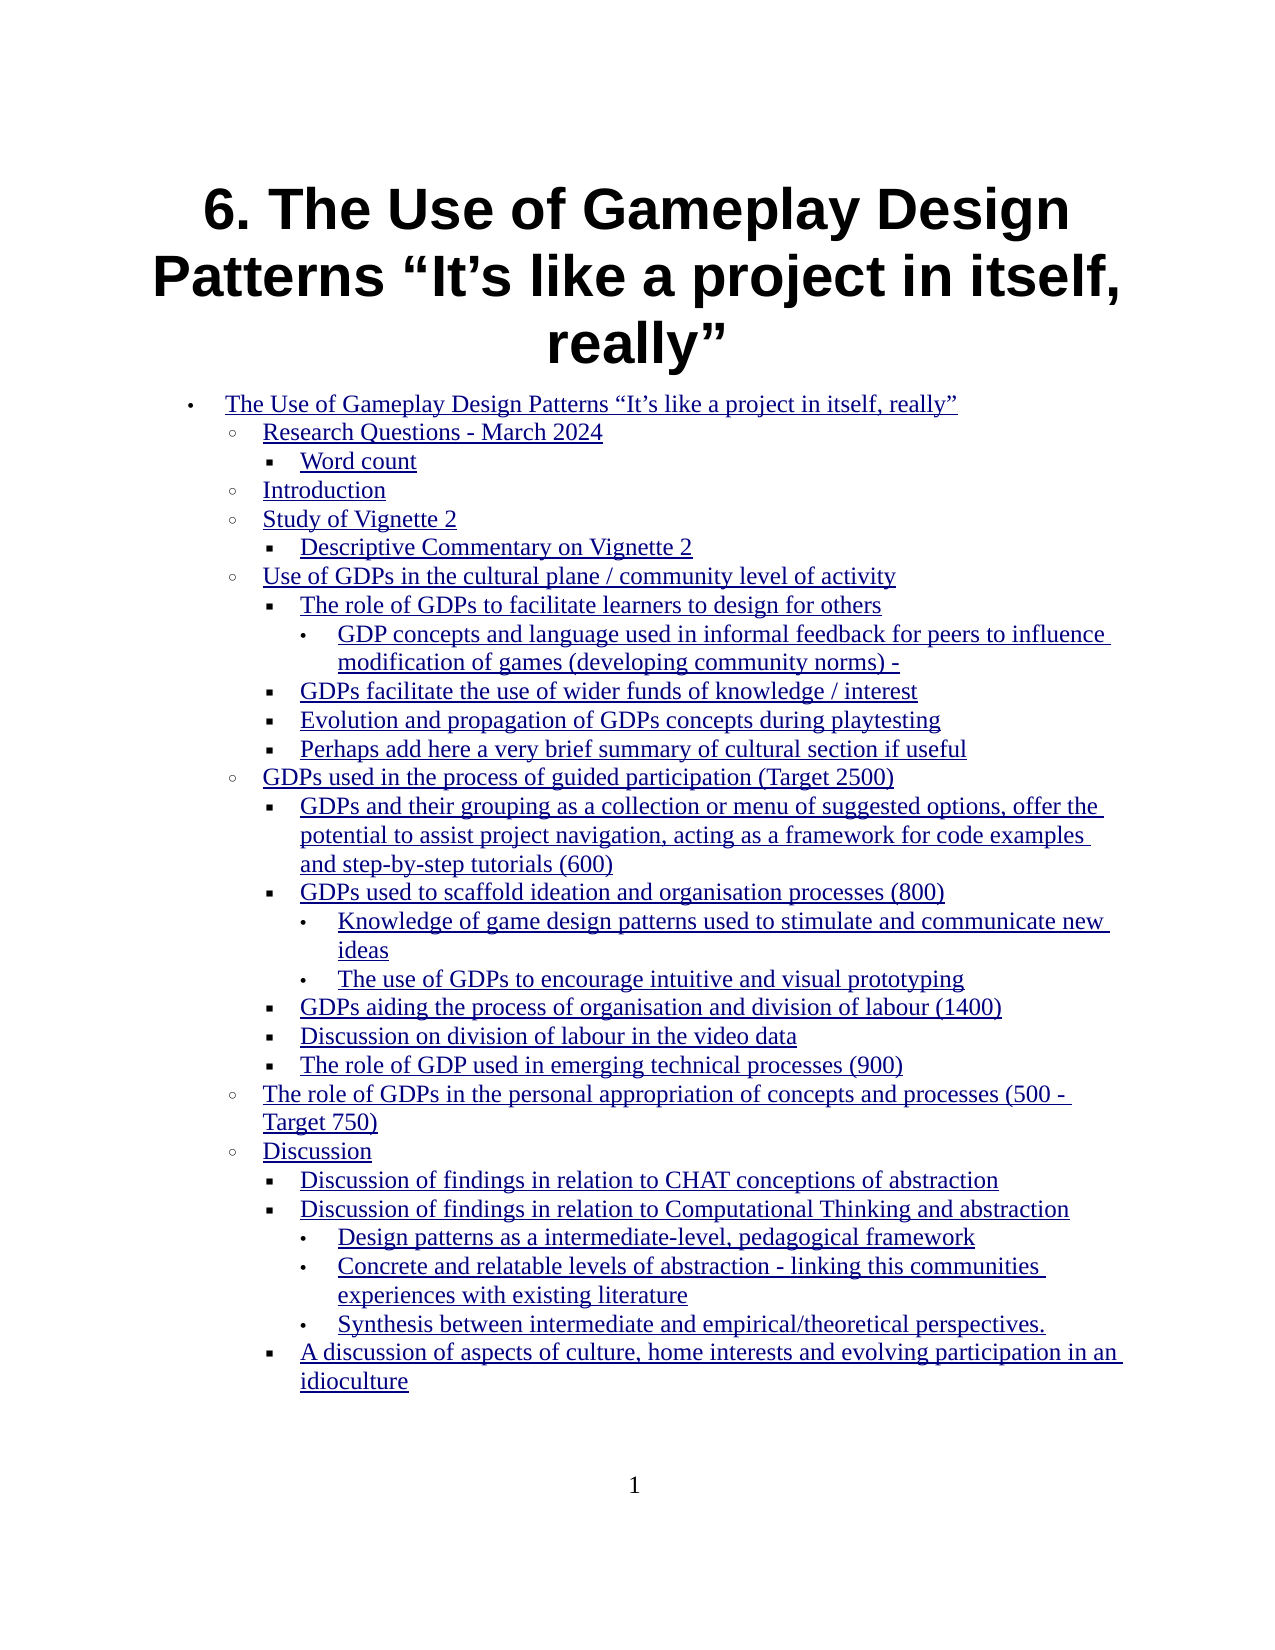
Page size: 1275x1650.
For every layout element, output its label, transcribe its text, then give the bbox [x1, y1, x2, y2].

list Discussion of findings in relation to CHAT conceptions of abstraction [262, 1165, 1125, 1194]
list Research Questions - March 2024 [225, 417, 1125, 446]
list Descriptive Commentary on Vignette 2 [262, 532, 1125, 561]
list Word count [262, 446, 1125, 475]
list GDPs aiding the process of organisation and division of labour (1400) [262, 992, 1125, 1021]
list The role of GDPs in the personal appropriation of concepts and processes (500 - Target 750) [225, 1079, 1125, 1136]
list Synthesis between intermediate and empirical/theoretical perspectives. [300, 1309, 1125, 1337]
list GDPs used in the process of guided participation (Target 2500) [225, 762, 1125, 791]
list The use of GDPs to encourage intuitive and visual prototyping [300, 964, 1125, 992]
title 6. The Use of Gameplay Design Patterns “It’s like a project in itself, really” [150, 175, 1125, 376]
list Study of Vignette 2 [225, 504, 1125, 532]
list GDPs facilitate the use of wider funds of knowledge / interest [262, 676, 1125, 705]
list The role of GDPs to facilitate learners to design for others [262, 590, 1125, 619]
list Knowledge of game design patterns used to stimulate and communicate new ideas [300, 906, 1125, 964]
list The Use of Gameplay Design Patterns “It’s like a project in itself, really” [187, 389, 1125, 417]
list GDPs used to scaffold ideation and organisation processes (800) [262, 877, 1125, 906]
list Discussion of findings in relation to Computational Thinking and abstraction [262, 1194, 1125, 1222]
list GDP concepts and language used in informal feedback for peers to influence modification of games (developing community norms) - [300, 619, 1125, 676]
list A discussion of aspects of culture, home interests and evolving participation in an idioculture [262, 1337, 1125, 1395]
list Perhaps add here a very brief summary of cultural section if useful [262, 734, 1125, 762]
list Design patterns as a intermediate-level, pedagogical framework [300, 1222, 1125, 1251]
list Use of GDPs in the cultural plane / community level of activity [225, 561, 1125, 590]
list Evolution and propagation of GDPs concepts during playtesting [262, 705, 1125, 734]
list The role of GDP used in emerging technical processes (900) [262, 1050, 1125, 1079]
list GDPs and their grouping as a collection or menu of suggested options, offer the potential to assist project navigation, acting as a framework for code examples and step-by-step tutorials (600) [262, 791, 1125, 877]
list Discussion [225, 1136, 1125, 1165]
list Introduction [225, 475, 1125, 504]
list Concrete and relatable levels of abstraction - linking this communities experiences with existing literature [300, 1251, 1125, 1309]
list Discussion on division of labour in the video data [262, 1021, 1125, 1050]
